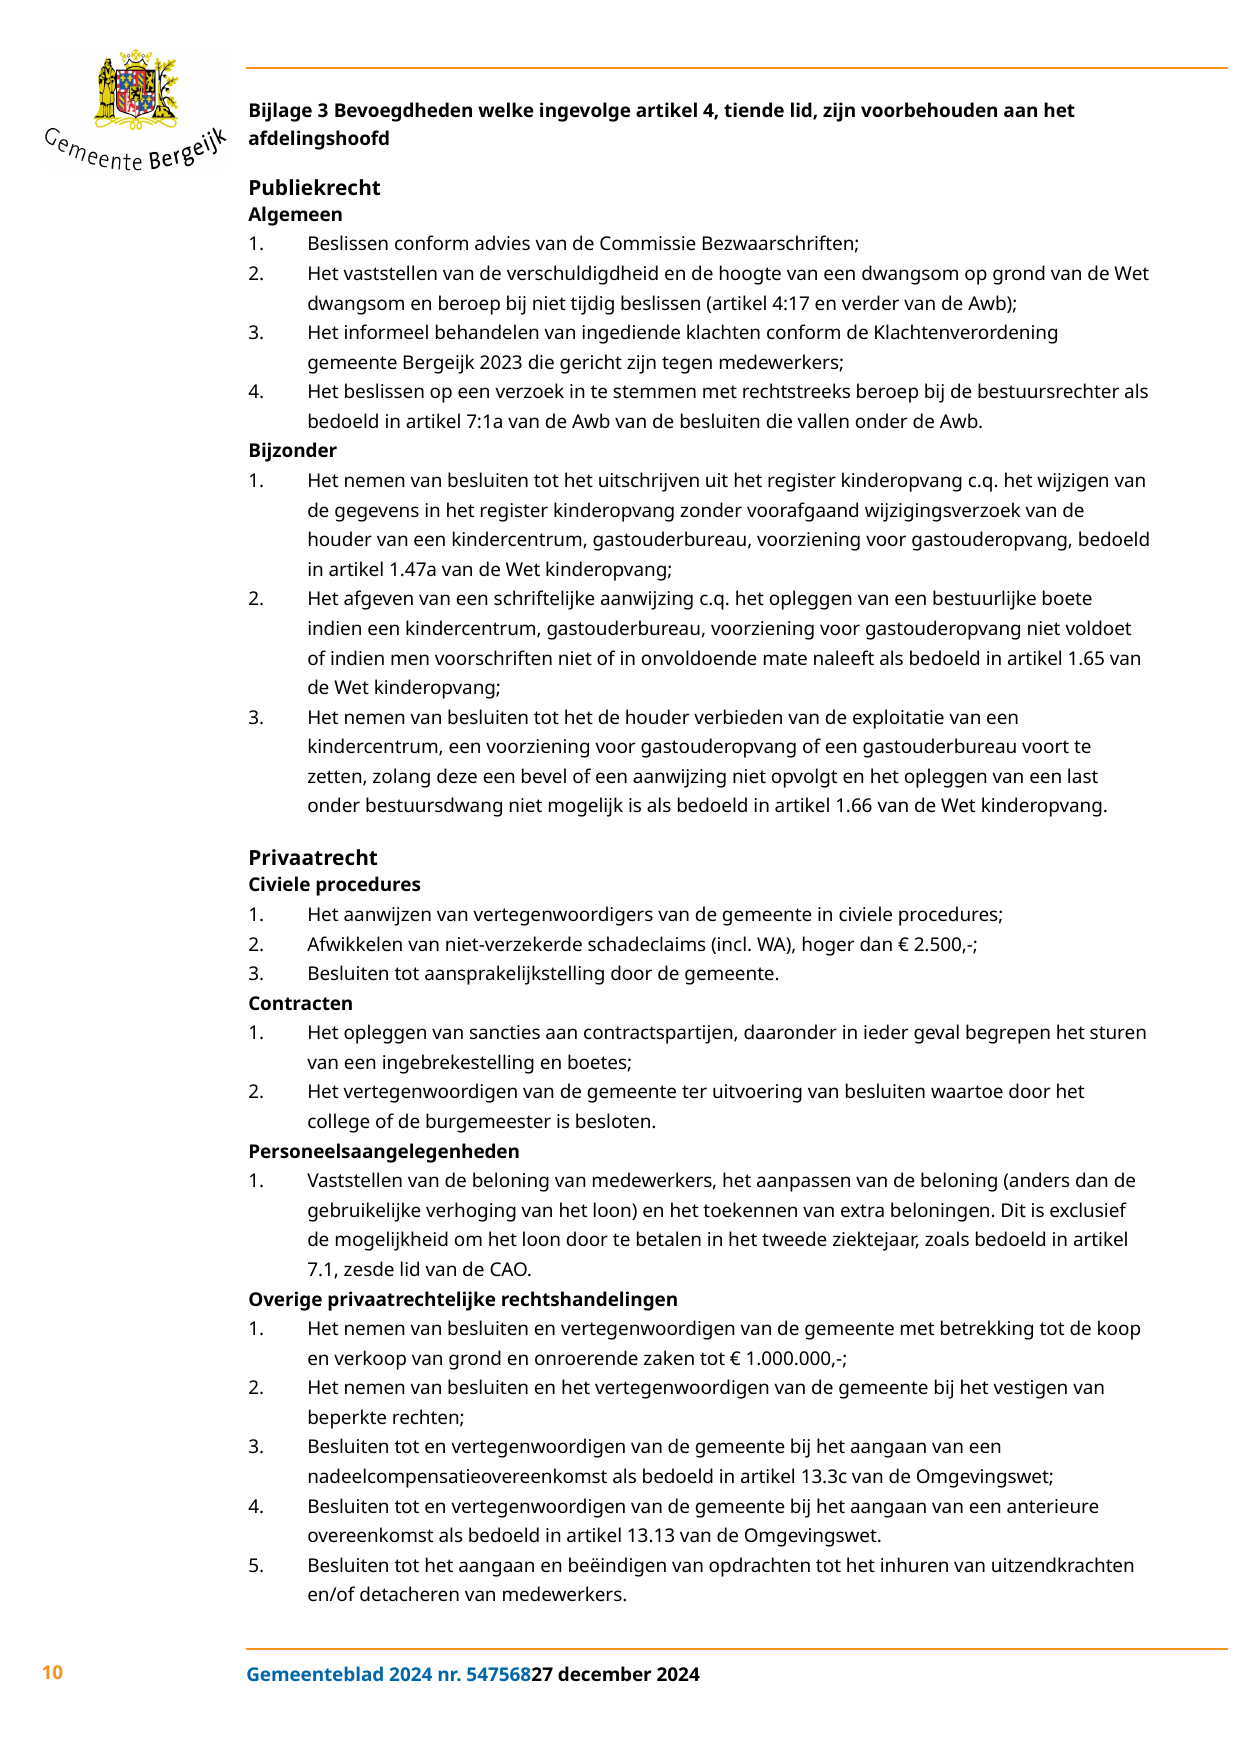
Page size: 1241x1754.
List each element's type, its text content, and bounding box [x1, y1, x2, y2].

text Publiekrecht [248, 173, 1152, 201]
text Bijzonder [248, 438, 1152, 463]
list Het beslissen op een verzoek in te stemmen met rechtstreeks beroep bij de bestuursrechter als bedoeld in artikel 7:1a van de Awb van de besluiten die vallen onder de Awb. [248, 378, 1152, 434]
picture [41, 47, 231, 172]
list Het nemen van besluiten en het vertegenwoordigen van de gemeente bij het vestigen van beperkte rechten; [248, 1374, 1152, 1430]
list Het nemen van besluiten en vertegenwoordigen van de gemeente met betrekking tot de koop en verkoop van grond en onroerende zaken tot € 1.000.000,-; [248, 1315, 1152, 1371]
list Het informeel behandelen van ingediende klachten conform de Klachtenverordening gemeente Bergeijk 2023 die gericht zijn tegen medewerkers; [248, 319, 1152, 375]
list Het aanwijzen van vertegenwoordigers van de gemeente in civiele procedures; [248, 901, 1152, 927]
list Het nemen van besluiten tot het uitschrijven uit het register kinderopvang c.q. het wijzigen van de gegevens in het register kinderopvang zonder voorafgaand wijzigingsverzoek van de houder van een kindercentrum, gastouderbureau, voorziening voor gastouderopvang, bedoeld in artikel 1.47a van de Wet kinderopvang; [248, 467, 1152, 582]
text Algemeen [248, 201, 1152, 227]
list Besluiten tot en vertegenwoordigen van de gemeente bij het aangaan van een anterieure overeenkomst als bedoeld in artikel 13.13 van de Omgevingswet. [248, 1493, 1152, 1548]
text Privaatrecht [248, 843, 1152, 872]
list Het afgeven van een schriftelijke aanwijzing c.q. het opleggen van een bestuurlijke boete indien een kindercentrum, gastouderbureau, voorziening voor gastouderopvang niet voldoet of indien men voorschriften niet of in onvoldoende mate naleeft als bedoeld in artikel 1.65 van de Wet kinderopvang; [248, 586, 1152, 700]
text Civiele procedures [248, 872, 1152, 897]
list Het nemen van besluiten tot het de houder verbieden van de exploitatie van een kindercentrum, een voorziening voor gastouderopvang of een gastouderbureau voort te zetten, zolang deze een bevel of een aanwijzing niet opvolgt en het opleggen van een last onder bestuursdwang niet mogelijk is als bedoeld in artikel 1.66 van de Wet kinderopvang. [248, 704, 1152, 818]
list Het vertegenwoordigen van de gemeente ter uitvoering van besluiten waartoe door het college of de burgemeester is besloten. [248, 1079, 1152, 1134]
text Overige privaatrechtelijke rechtshandelingen [248, 1286, 1152, 1311]
list Het opleggen van sancties aan contractspartijen, daaronder in ieder geval begrepen het sturen van een ingebrekestelling en boetes; [248, 1019, 1152, 1075]
text Contracten [248, 990, 1152, 1016]
list Besluiten tot en vertegenwoordigen van de gemeente bij het aangaan van een nadeelcompensatieovereenkomst als bedoeld in artikel 13.3c van de Omgevingswet; [248, 1434, 1152, 1489]
text Personeelsaangelegenheden [248, 1138, 1152, 1163]
list Beslissen conform advies van de Commissie Bezwaarschriften; [248, 231, 1152, 256]
list Afwikkelen van niet-verzekerde schadeclaims (incl. WA), hoger dan € 2.500,-; [248, 931, 1152, 956]
list Besluiten tot het aangaan en beëindigen van opdrachten tot het inhuren van uitzendkrachten en/of detacheren van medewerkers. [248, 1552, 1152, 1607]
list Besluiten tot aansprakelijkstelling door de gemeente. [248, 960, 1152, 986]
text Bijlage 3 Bevoegdheden welke ingevolge artikel 4, tiende lid, zijn voorbehouden aan het afdelingshoofd [248, 95, 1152, 152]
list Het vaststellen van de verschuldigdheid en de hoogte van een dwangsom op grond van de Wet dwangsom en beroep bij niet tijdig beslissen (artikel 4:17 en verder van de Awb); [248, 260, 1152, 316]
list Vaststellen van de beloning van medewerkers, het aanpassen van de beloning (anders dan de gebruikelijke verhoging van het loon) en het toekennen van extra beloningen. Dit is exclusief de mogelijkheid om het loon door te betalen in het tweede ziektejaar, zoals bedoeld in artikel 7.1, zesde lid van de CAO. [248, 1167, 1152, 1282]
